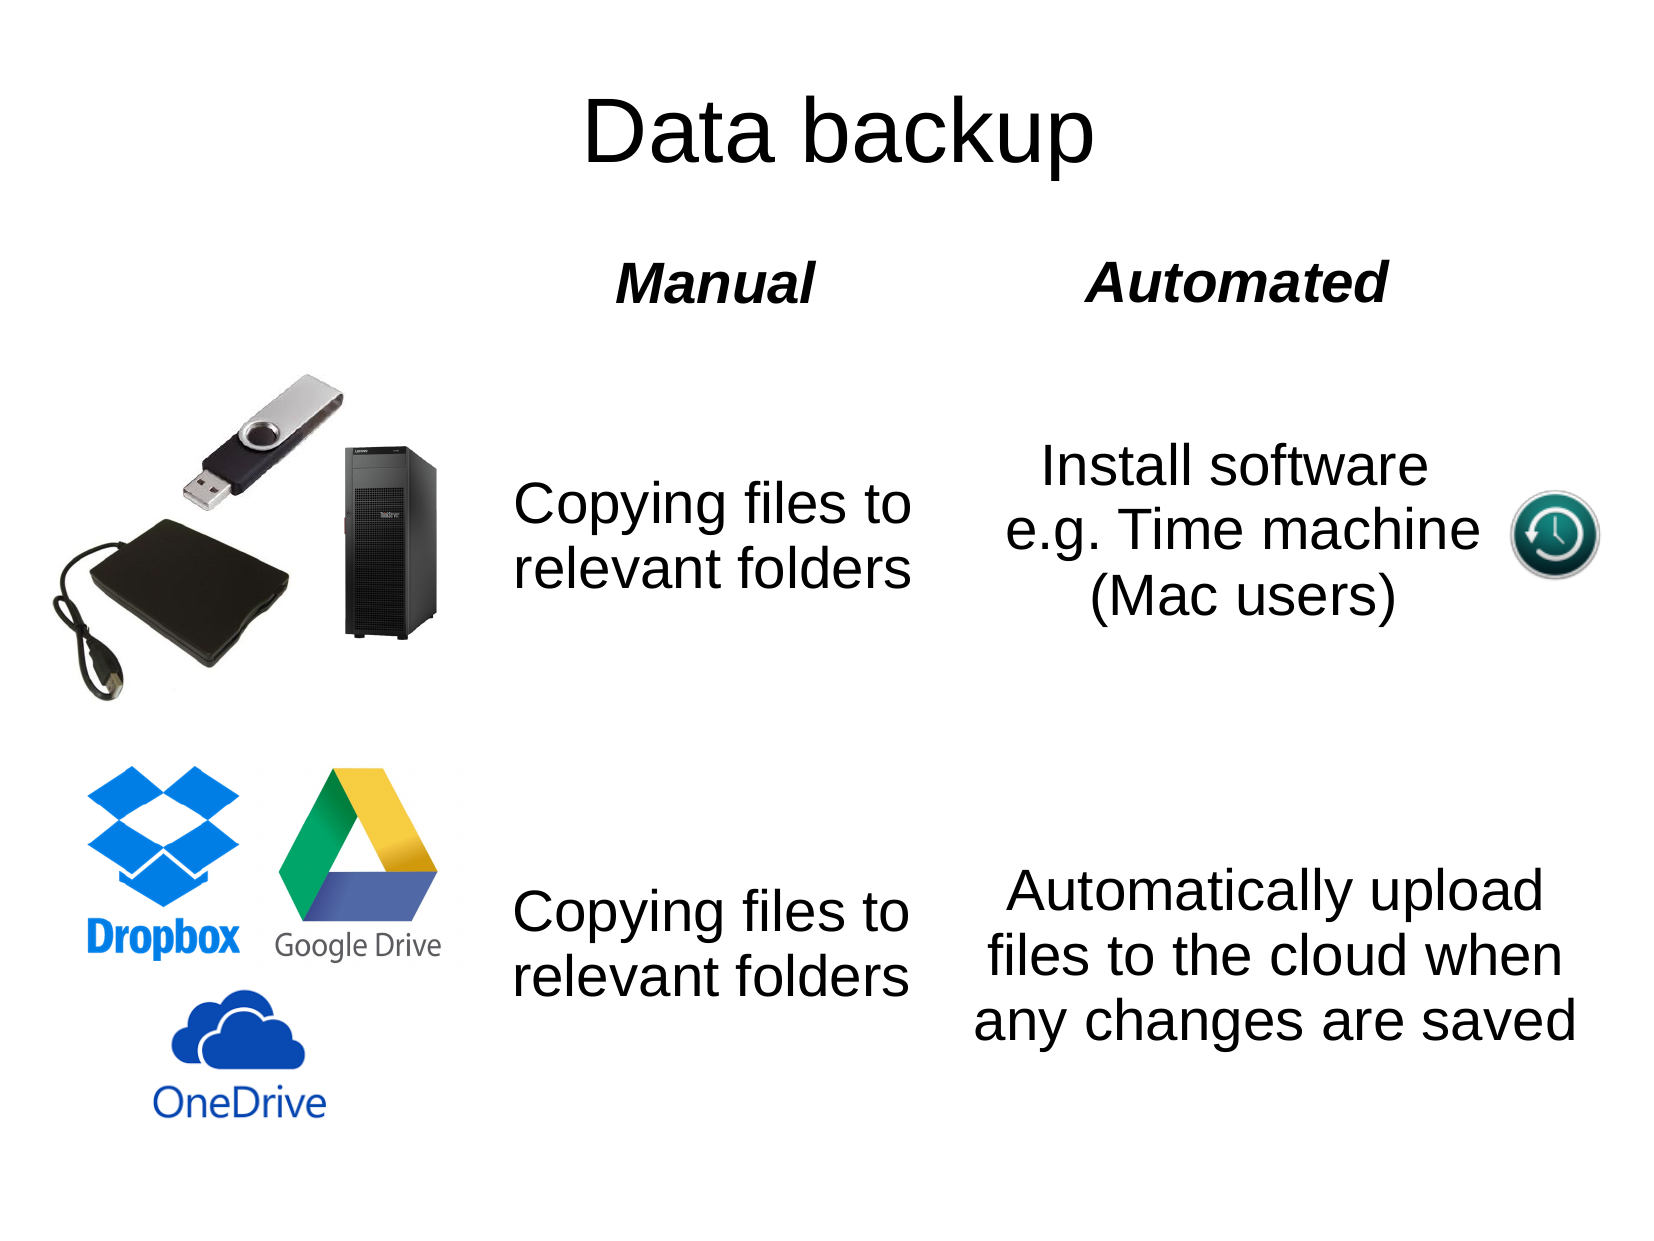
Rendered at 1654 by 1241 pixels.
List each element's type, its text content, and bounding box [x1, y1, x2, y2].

text_box Copying files to relevant folders [480, 877, 945, 1009]
picture [1505, 485, 1606, 586]
text_box Automatically upload files to the cloud when any changes are saved [968, 825, 1584, 1086]
title Data backup [213, 53, 1466, 208]
text_box Install software e.g. Time machine (Mac users) [954, 431, 1533, 628]
picture [87, 766, 240, 961]
picture [150, 985, 331, 1128]
text_box Manual [576, 226, 857, 341]
picture [48, 347, 460, 705]
text_box Automated [1042, 228, 1433, 337]
picture [250, 752, 469, 975]
text_box Copying files to relevant folders [474, 470, 954, 602]
